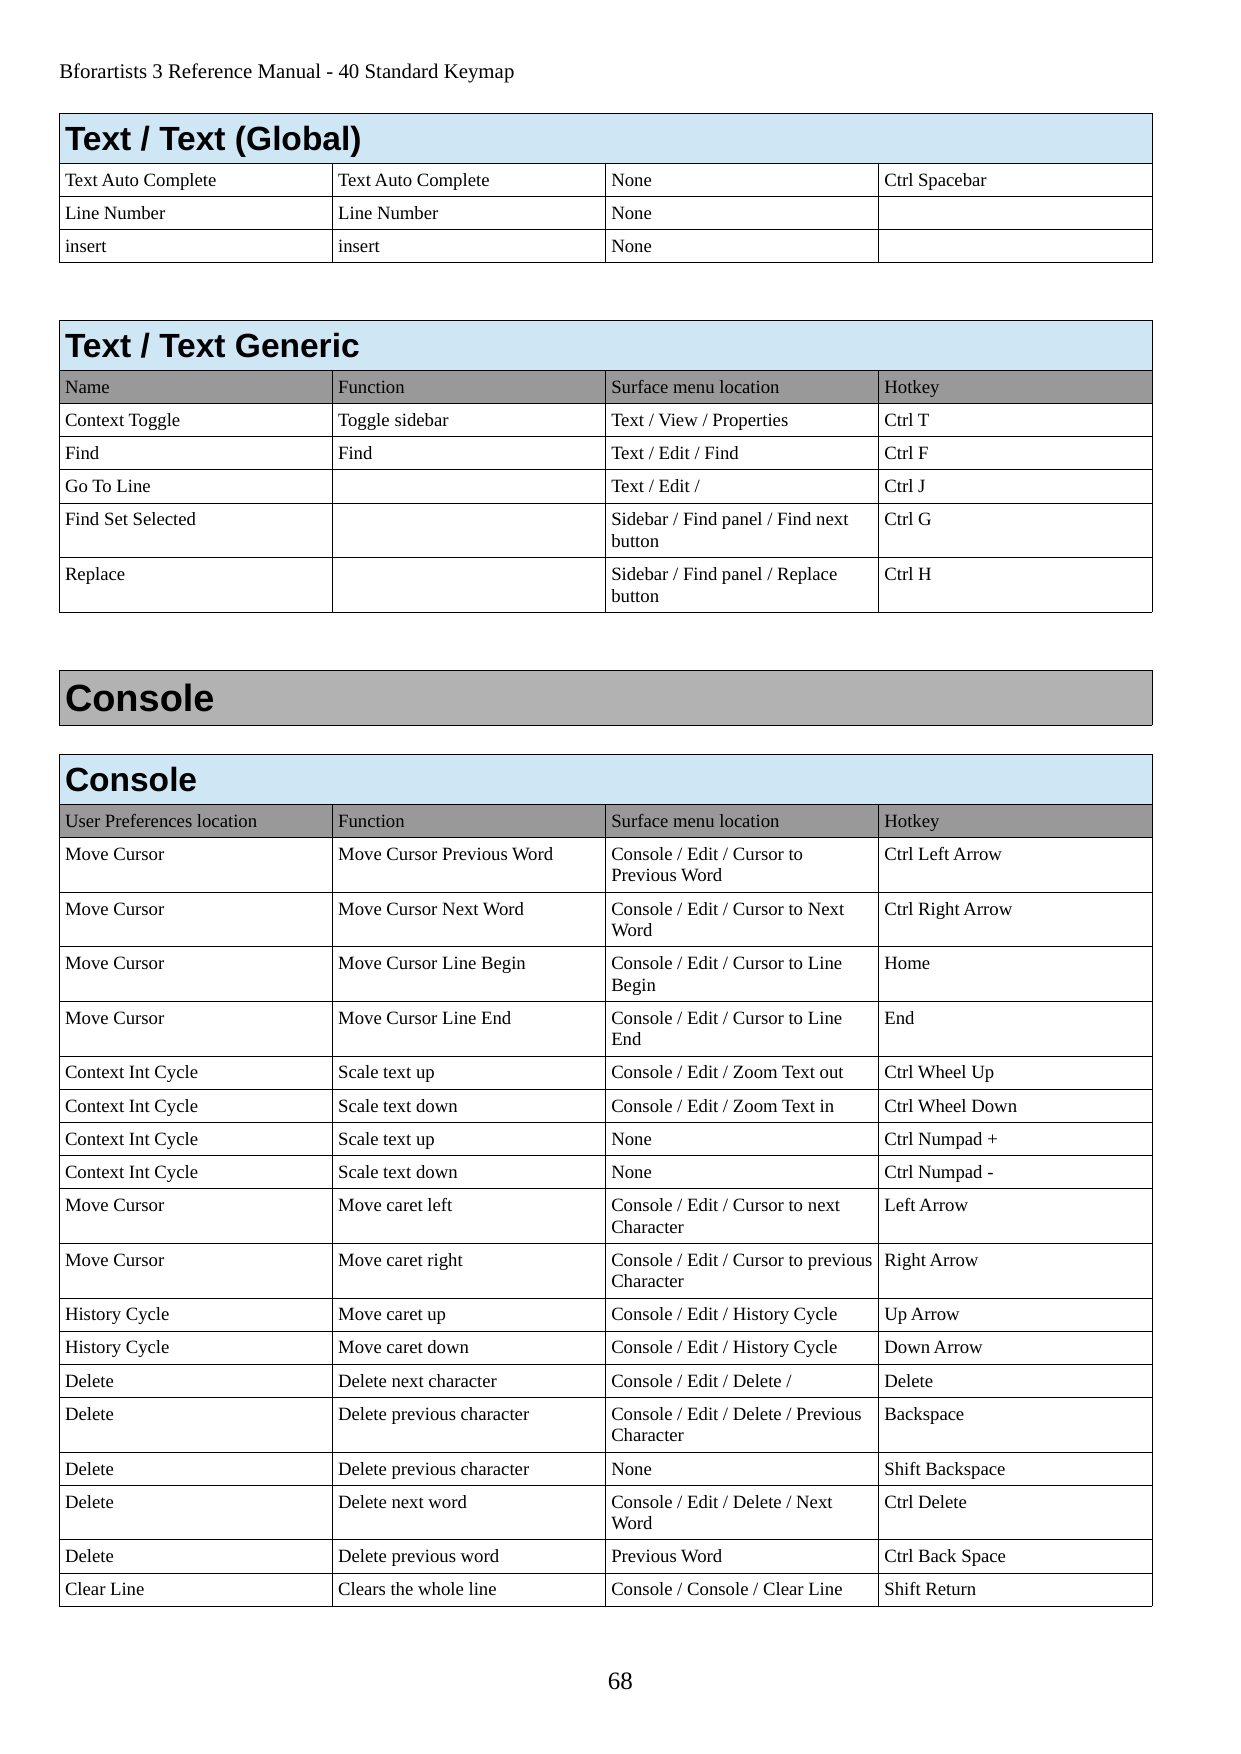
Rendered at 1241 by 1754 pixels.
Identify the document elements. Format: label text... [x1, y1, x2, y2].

table_cell Delete previous word [333, 1540, 605, 1572]
table_cell Clears the whole line [333, 1574, 605, 1606]
table_cell Move caret up [333, 1299, 605, 1331]
table_cell insert [333, 230, 605, 262]
table_cell Context Toggle [60, 404, 332, 436]
table_cell Console / Edit / History Cycle [606, 1299, 878, 1331]
table_cell Ctrl Back Space [879, 1540, 1152, 1572]
table_cell Ctrl T [879, 404, 1152, 436]
table_cell Replace [60, 558, 332, 612]
table_cell Scale text up [333, 1057, 605, 1089]
table_cell Ctrl Wheel Down [879, 1090, 1152, 1122]
table_cell Ctrl H [879, 558, 1152, 612]
table_cell Ctrl Left Arrow [879, 838, 1152, 892]
table_cell Move Cursor [60, 893, 332, 946]
table_cell None [606, 1123, 878, 1155]
table_cell Context Int Cycle [60, 1123, 332, 1155]
table_cell Move Cursor Next Word [333, 893, 605, 946]
table_header Console [60, 671, 1152, 725]
table_cell Shift Return [879, 1574, 1152, 1606]
table_cell None [606, 1453, 878, 1485]
table_cell Hotkey [879, 805, 1152, 837]
table_cell Backspace [879, 1398, 1152, 1452]
table_cell Scale text down [333, 1156, 605, 1188]
table_cell Delete next word [333, 1486, 605, 1539]
table_cell Console / Edit / Cursor to previous Character [606, 1244, 878, 1297]
table_cell Up Arrow [879, 1299, 1152, 1331]
table_cell Ctrl J [879, 470, 1152, 502]
table_cell Function [333, 371, 605, 403]
table_cell Surface menu location [606, 371, 878, 403]
table_cell Move Cursor Line End [333, 1002, 605, 1056]
table_cell Console / Console / Clear Line [606, 1574, 878, 1606]
table_cell Toggle sidebar [333, 404, 605, 436]
table_cell None [606, 230, 878, 262]
table_header Console [60, 755, 1152, 804]
table_cell Move Cursor [60, 1244, 332, 1297]
table_cell Find Set Selected [60, 504, 332, 557]
table_cell Ctrl Numpad - [879, 1156, 1152, 1188]
table_cell Delete previous character [333, 1398, 605, 1452]
table_cell Console / Edit / Zoom Text in [606, 1090, 878, 1122]
table_cell None [606, 164, 878, 196]
table_cell Text / View / Properties [606, 404, 878, 436]
table_cell History Cycle [60, 1299, 332, 1331]
table_cell Move Cursor [60, 838, 332, 892]
table_cell Ctrl Right Arrow [879, 893, 1152, 946]
table_cell User Preferences location [60, 805, 332, 837]
table_cell Sidebar / Find panel / Replace button [606, 558, 878, 612]
table_cell Move Cursor [60, 947, 332, 1001]
table_cell [333, 558, 605, 612]
table_cell Find [333, 437, 605, 469]
table_cell Clear Line [60, 1574, 332, 1606]
table_cell [333, 470, 605, 502]
table_cell Name [60, 371, 332, 403]
table_cell Scale text up [333, 1123, 605, 1155]
table_cell Delete [60, 1398, 332, 1452]
table_cell Console / Edit / Cursor to Next Word [606, 893, 878, 946]
table_cell Delete [879, 1365, 1152, 1397]
table_cell Hotkey [879, 371, 1152, 403]
table_cell Delete [60, 1486, 332, 1539]
table_cell [879, 197, 1152, 229]
table_cell End [879, 1002, 1152, 1056]
table_cell Ctrl Numpad + [879, 1123, 1152, 1155]
table_cell Console / Edit / Cursor to Line Begin [606, 947, 878, 1001]
table_cell Line Number [60, 197, 332, 229]
table_cell Previous Word [606, 1540, 878, 1572]
table_cell Console / Edit / History Cycle [606, 1332, 878, 1364]
table_cell Move caret left [333, 1189, 605, 1243]
table_cell History Cycle [60, 1332, 332, 1364]
table_cell Console / Edit / Cursor to Previous Word [606, 838, 878, 892]
table_cell Scale text down [333, 1090, 605, 1122]
table_cell Text / Edit / Find [606, 437, 878, 469]
table_cell Move caret right [333, 1244, 605, 1297]
table_cell Find [60, 437, 332, 469]
table_cell insert [60, 230, 332, 262]
table_cell Context Int Cycle [60, 1057, 332, 1089]
table_cell Context Int Cycle [60, 1090, 332, 1122]
table_cell Go To Line [60, 470, 332, 502]
table_cell Ctrl Spacebar [879, 164, 1152, 196]
table_cell Left Arrow [879, 1189, 1152, 1243]
table_cell Console / Edit / Zoom Text out [606, 1057, 878, 1089]
table_cell Console / Edit / Delete / Previous Character [606, 1398, 878, 1452]
table_cell Delete next character [333, 1365, 605, 1397]
table_cell None [606, 197, 878, 229]
table_cell Ctrl G [879, 504, 1152, 557]
table_cell Home [879, 947, 1152, 1001]
table_cell Move caret down [333, 1332, 605, 1364]
table_cell Console / Edit / Delete / [606, 1365, 878, 1397]
table_cell Shift Backspace [879, 1453, 1152, 1485]
table_cell Move Cursor Line Begin [333, 947, 605, 1001]
table_cell Ctrl Delete [879, 1486, 1152, 1539]
table_cell Move Cursor [60, 1002, 332, 1056]
table_cell Function [333, 805, 605, 837]
table_header Text / Text (Global) [60, 114, 1152, 163]
table_cell Down Arrow [879, 1332, 1152, 1364]
table_cell Text / Edit / [606, 470, 878, 502]
table_cell Console / Edit / Delete / Next Word [606, 1486, 878, 1539]
table_cell Delete [60, 1540, 332, 1572]
table_cell Ctrl Wheel Up [879, 1057, 1152, 1089]
table_cell Ctrl F [879, 437, 1152, 469]
table_cell Sidebar / Find panel / Find next button [606, 504, 878, 557]
table_cell Text Auto Complete [333, 164, 605, 196]
table_cell Right Arrow [879, 1244, 1152, 1297]
table_cell Delete [60, 1365, 332, 1397]
table_cell Surface menu location [606, 805, 878, 837]
table_cell Context Int Cycle [60, 1156, 332, 1188]
table_cell [333, 504, 605, 557]
table_cell Delete previous character [333, 1453, 605, 1485]
table_cell Text Auto Complete [60, 164, 332, 196]
table_cell Move Cursor [60, 1189, 332, 1243]
table_header Text / Text Generic [60, 321, 1152, 370]
table_cell Move Cursor Previous Word [333, 838, 605, 892]
table_cell None [606, 1156, 878, 1188]
table_cell Console / Edit / Cursor to next Character [606, 1189, 878, 1243]
table_cell Delete [60, 1453, 332, 1485]
table_cell [879, 230, 1152, 262]
table_cell Line Number [333, 197, 605, 229]
table_cell Console / Edit / Cursor to Line End [606, 1002, 878, 1056]
